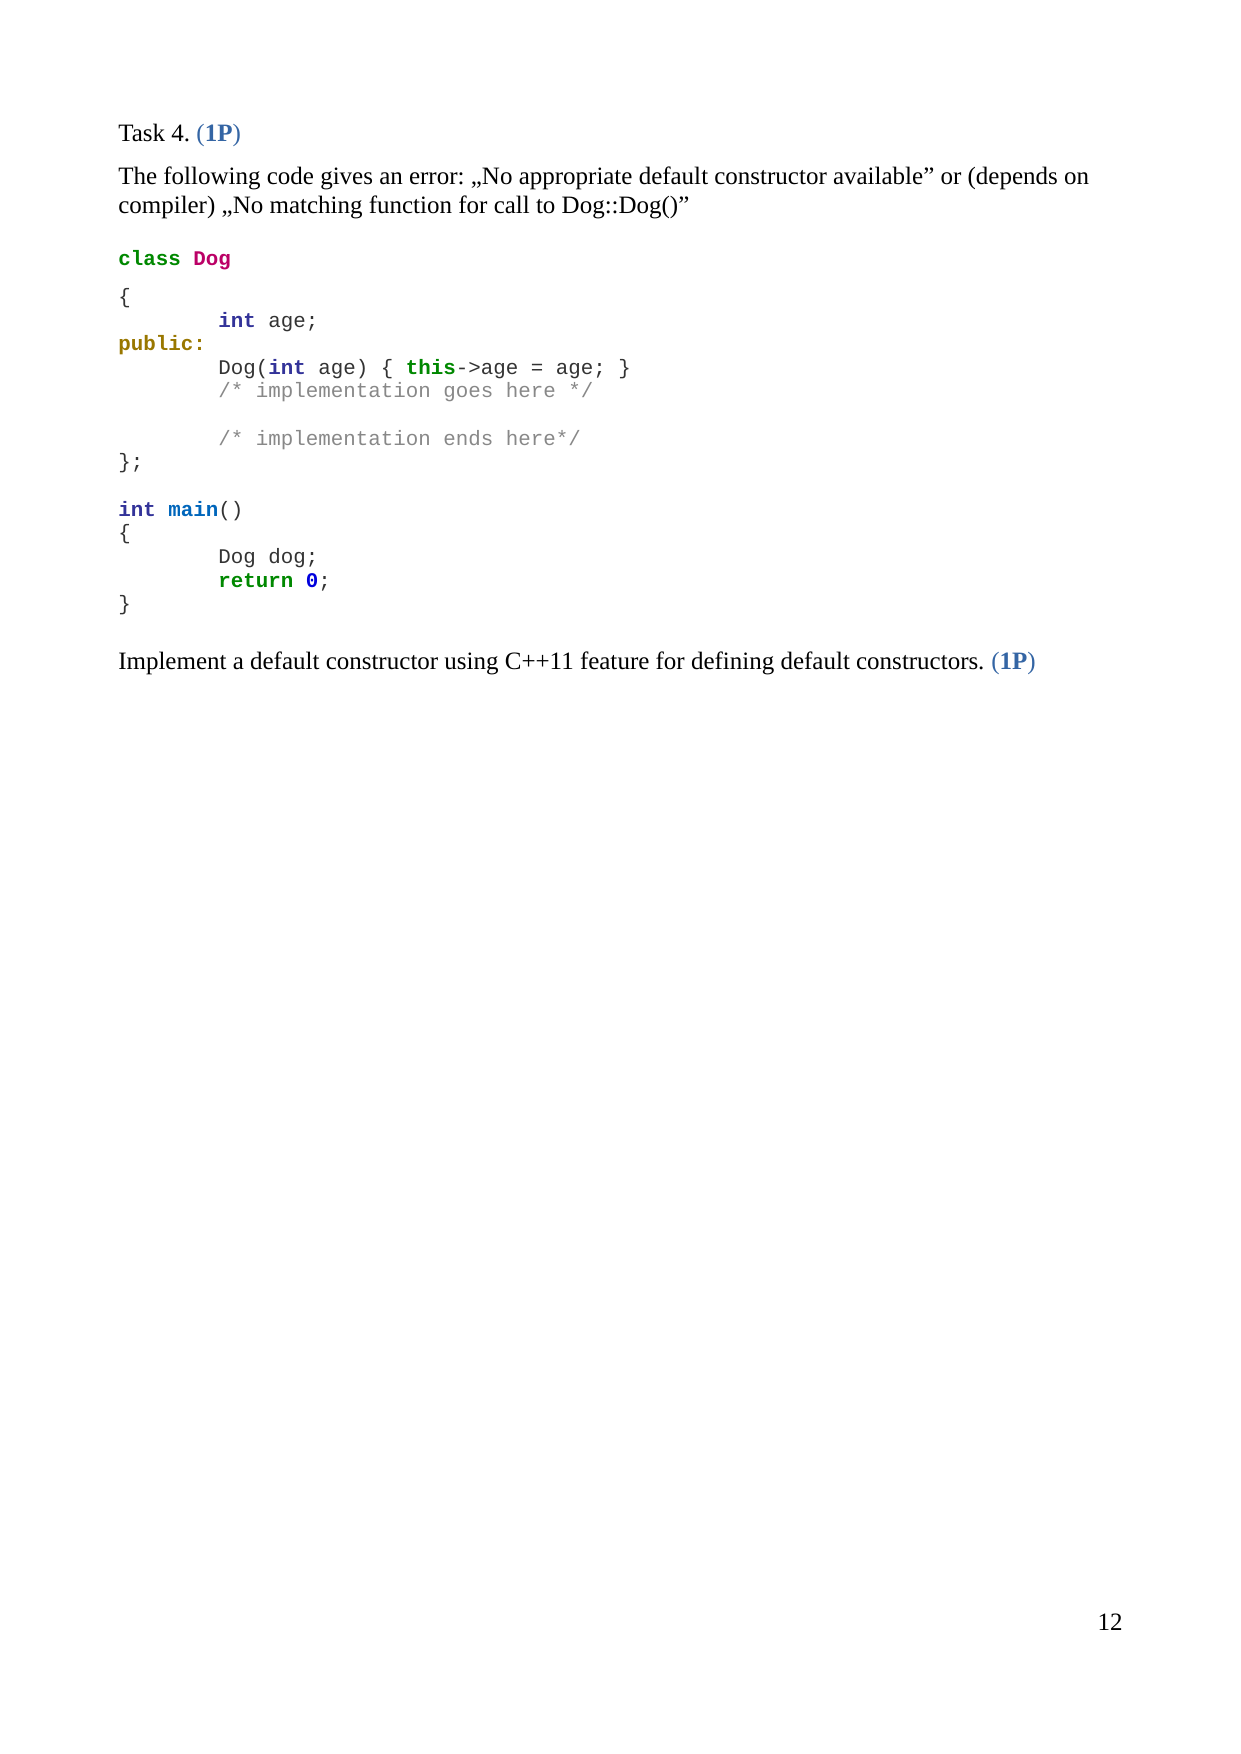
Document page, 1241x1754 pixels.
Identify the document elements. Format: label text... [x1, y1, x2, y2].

text Dog(int age) { this->age = age; } [118, 357, 1122, 381]
text /* implementation ends here*/ [118, 428, 1122, 451]
text return 0; [118, 570, 1122, 593]
text } Implement a default constructor using C++11 feature for defining default constructors. (1P) [118, 593, 1122, 674]
text /* implementation goes here */ [118, 381, 1122, 404]
text The following code gives an error: „No appropriate default constructor available” or (depends on compiler) „No matching function for call to Dog::Dog()” class Dog [118, 161, 1122, 271]
text public: [118, 333, 1122, 357]
text int age; [118, 309, 1122, 333]
text { [118, 286, 1122, 309]
text Dog dog; [118, 546, 1122, 570]
text int main() [118, 499, 1122, 522]
text { [118, 522, 1122, 546]
text }; [118, 451, 1122, 475]
text Task 4. (1P) [118, 118, 1122, 147]
